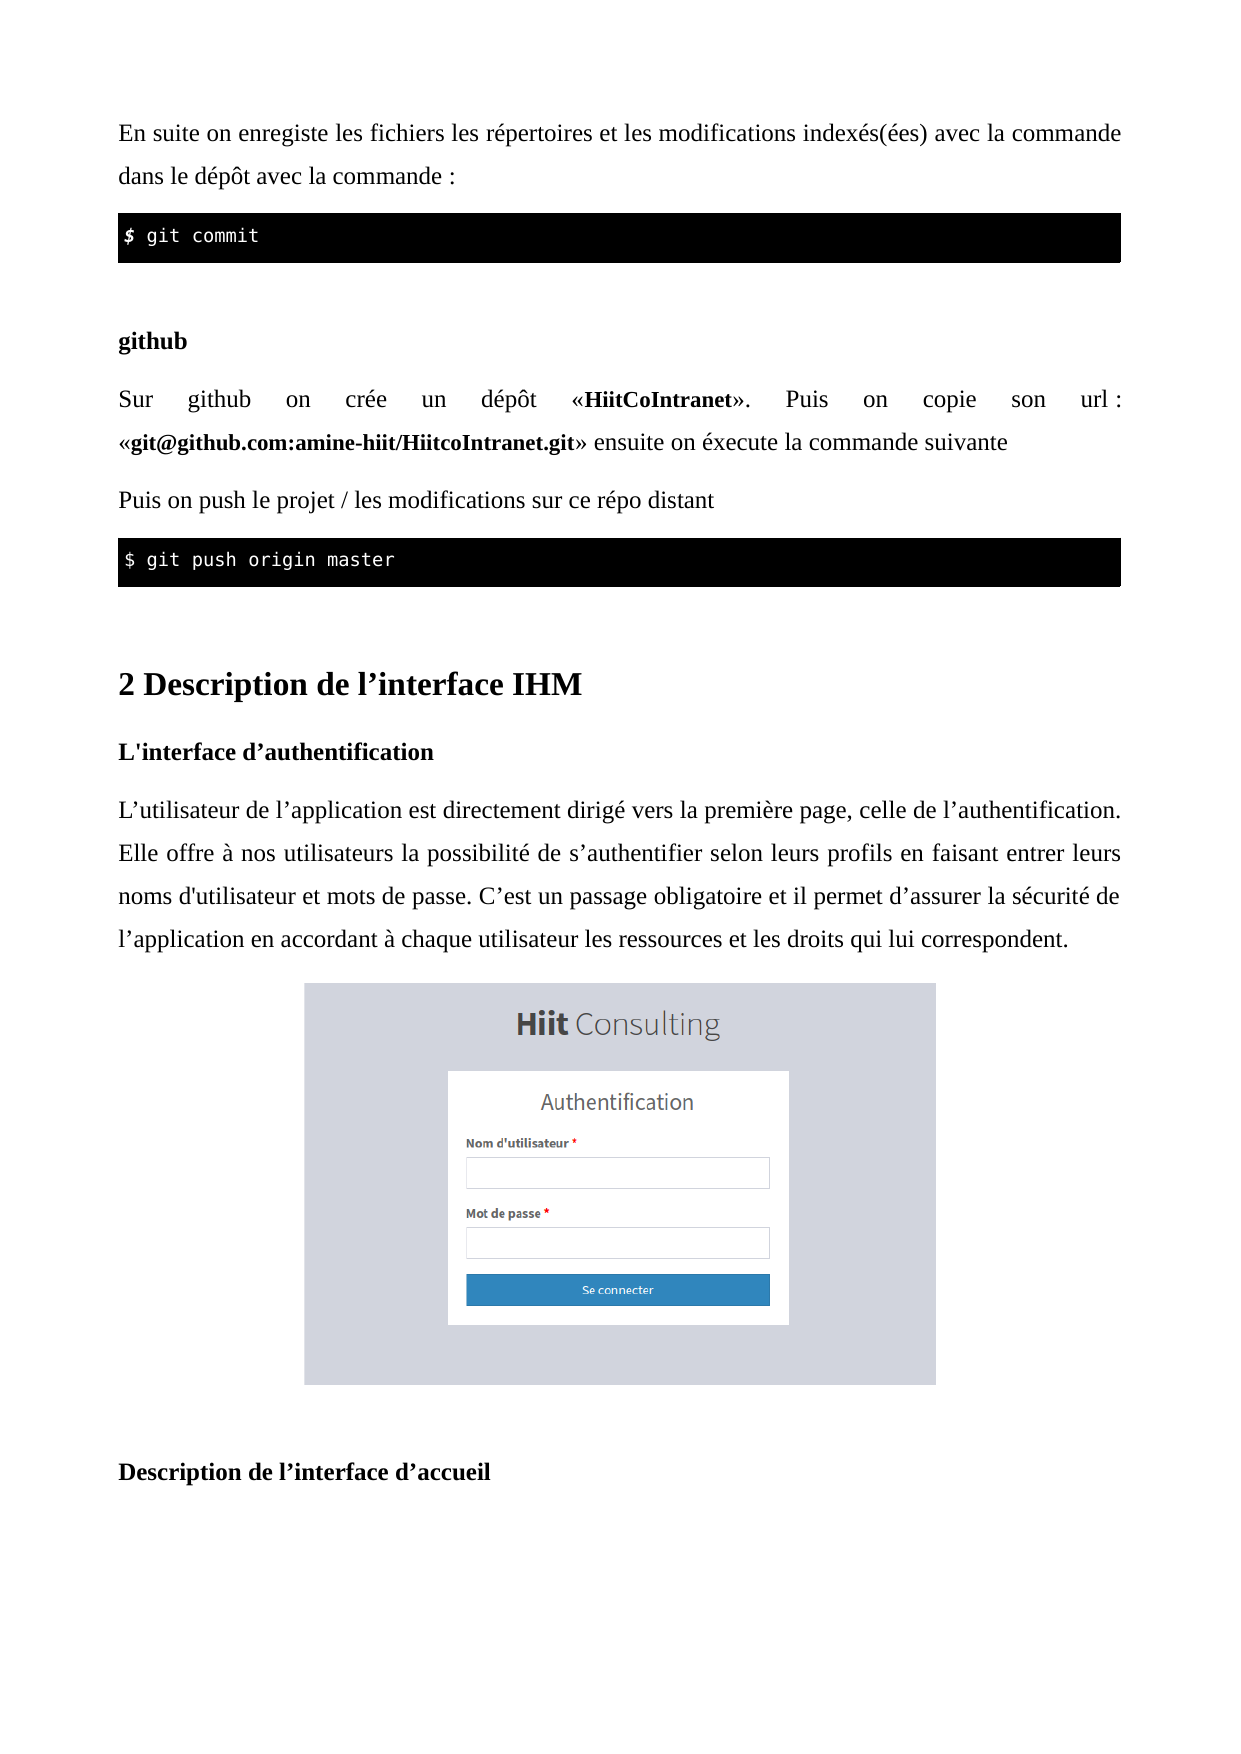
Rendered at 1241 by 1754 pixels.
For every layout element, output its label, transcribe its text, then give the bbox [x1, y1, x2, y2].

table_header $ git push origin master [119, 539, 1120, 586]
text github [118, 326, 1122, 355]
table_header $ git commit [119, 214, 1120, 262]
text Puis on push le projet / les modifications sur ce répo distant [118, 485, 1122, 514]
text L’utilisateur de l’application est directement dirigé vers la première page, celle de l’authentification. Elle offre à nos utilisateurs la possibilité de s’authentifier selon leurs profils en faisant entrer leurs noms d'utilisateur et mots de passe. C’est un passage obligatoire et il permet d’assurer la sécurité de l’application en accordant à chaque utilisateur les ressources et les droits qui lui correspondent. [118, 795, 1122, 953]
text L'interface d’authentification [118, 737, 1122, 766]
text 2 Description de l’interface IHM [118, 664, 1122, 703]
text Description de l’interface d’accueil [118, 1457, 1122, 1486]
text Sur github on crée un dépôt «HiitCoIntranet». Puis on copie son url : «git@github.com:amine-hiit/HiitcoIntranet.git» ensuite on éxecute la commande suivante [118, 384, 1122, 456]
text En suite on enregiste les fichiers les répertoires et les modifications indexés(ées) avec la commande dans le dépôt avec la commande : [118, 118, 1122, 190]
picture [304, 983, 936, 1385]
